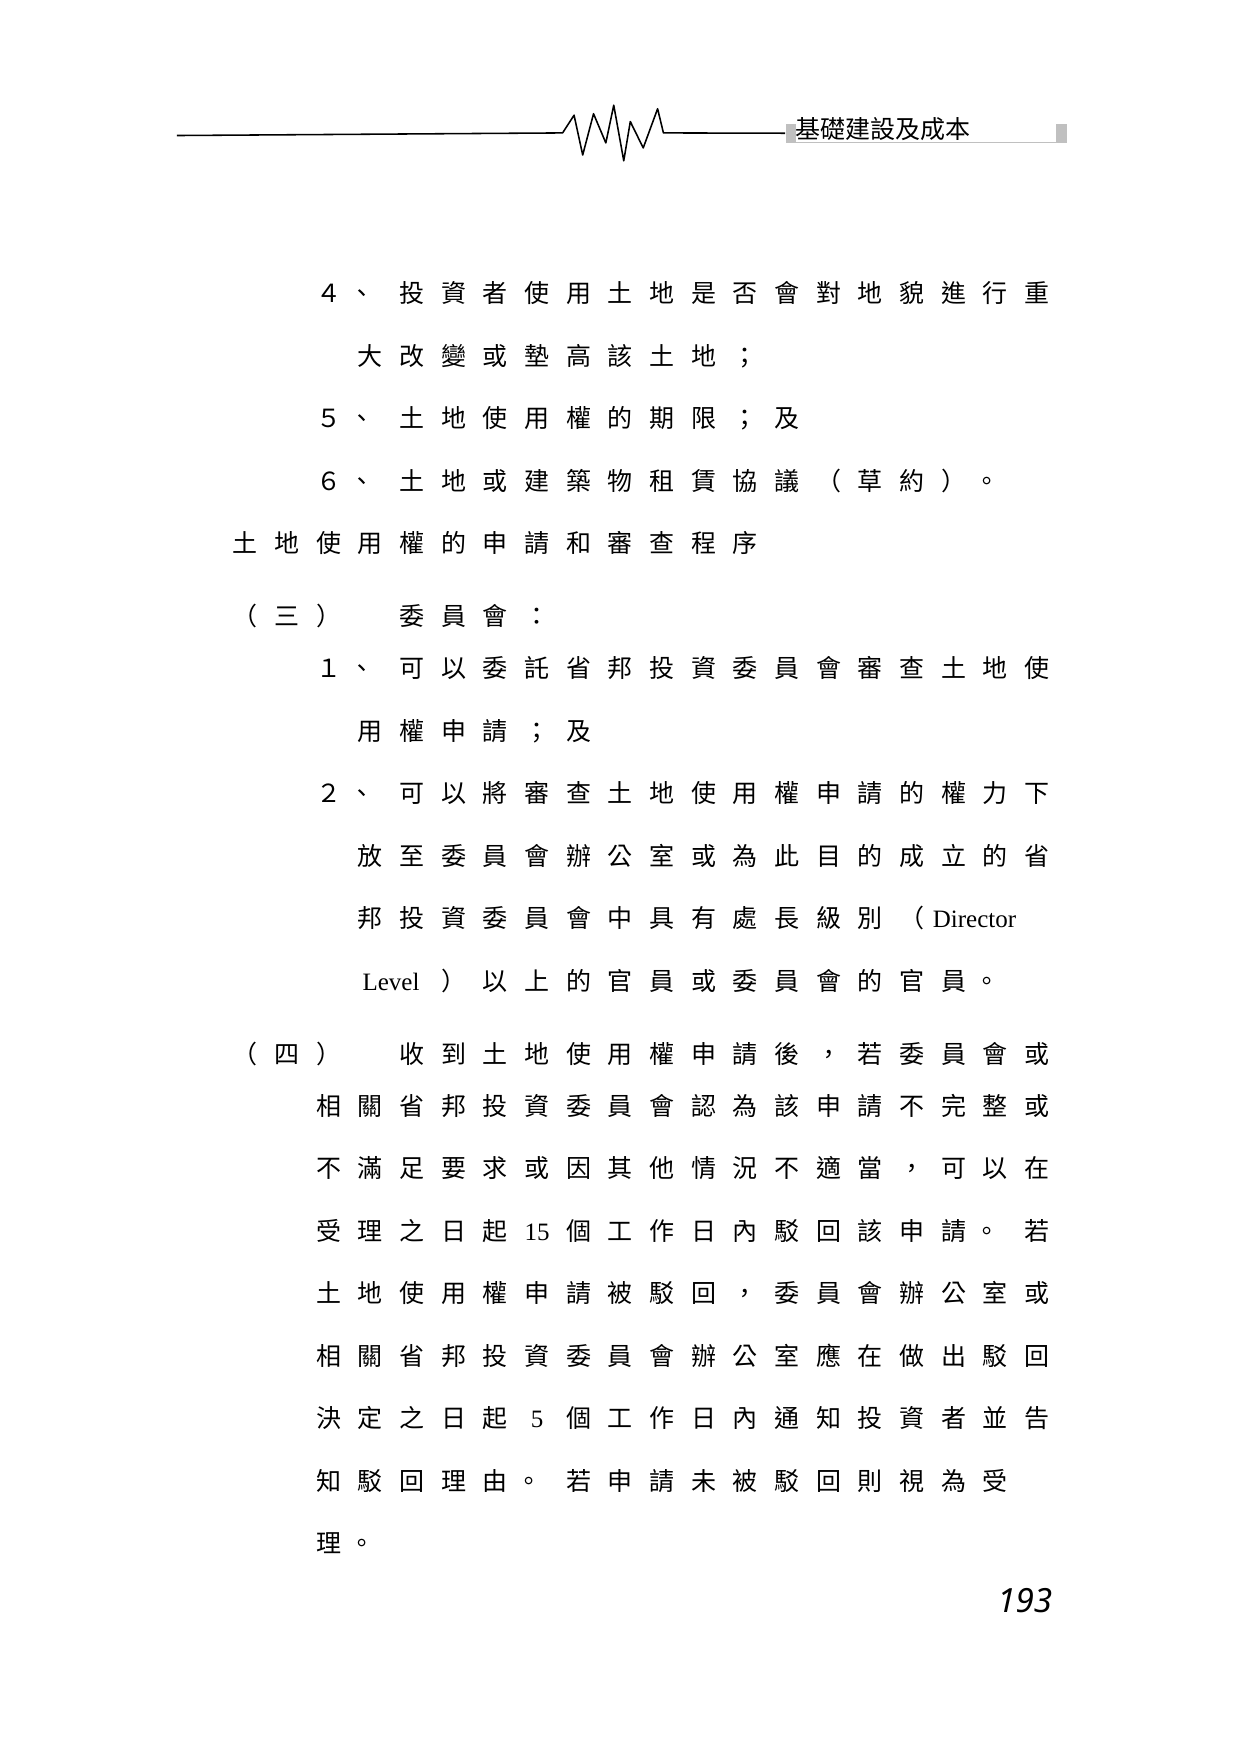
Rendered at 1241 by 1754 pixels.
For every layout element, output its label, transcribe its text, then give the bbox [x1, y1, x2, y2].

text ５、土地使用權的期限；及 [281, 375, 1058, 438]
text １、可以委託省邦投資委員會審查土地使用權申請；及 [281, 625, 1058, 750]
text ２、可以將審查土地使用權申請的權力下放至委員會辦公室或為此目的成立的省邦投資委員會中具有處長級別（Director Level）以上的官員或委員會的官員。 [281, 750, 1058, 1000]
text ４、投資者使用土地是否會對地貌進行重大改變或墊高該土地； [281, 250, 1058, 375]
text ６、土地或建築物租賃協議（草約）。 [281, 438, 1058, 500]
text （三） 委員會： [207, 563, 1058, 625]
text 土地使用權的申請和審查程序 [207, 500, 1058, 563]
text （四） 收到土地使用權申請後，若委員會或相關省邦投資委員會認為該申請不完整或不滿足要求或因其他情況不適當，可以在受理之日起15個工作日內駁回該申請。若土地使用權申請被駁回，委員會辦公室或相關省邦投資委員會辦公室應在做出駁回決定之日起5個工作日內通知投資者並告知駁回理由。若申請未被駁回則視為受理。 [207, 1000, 1058, 1563]
